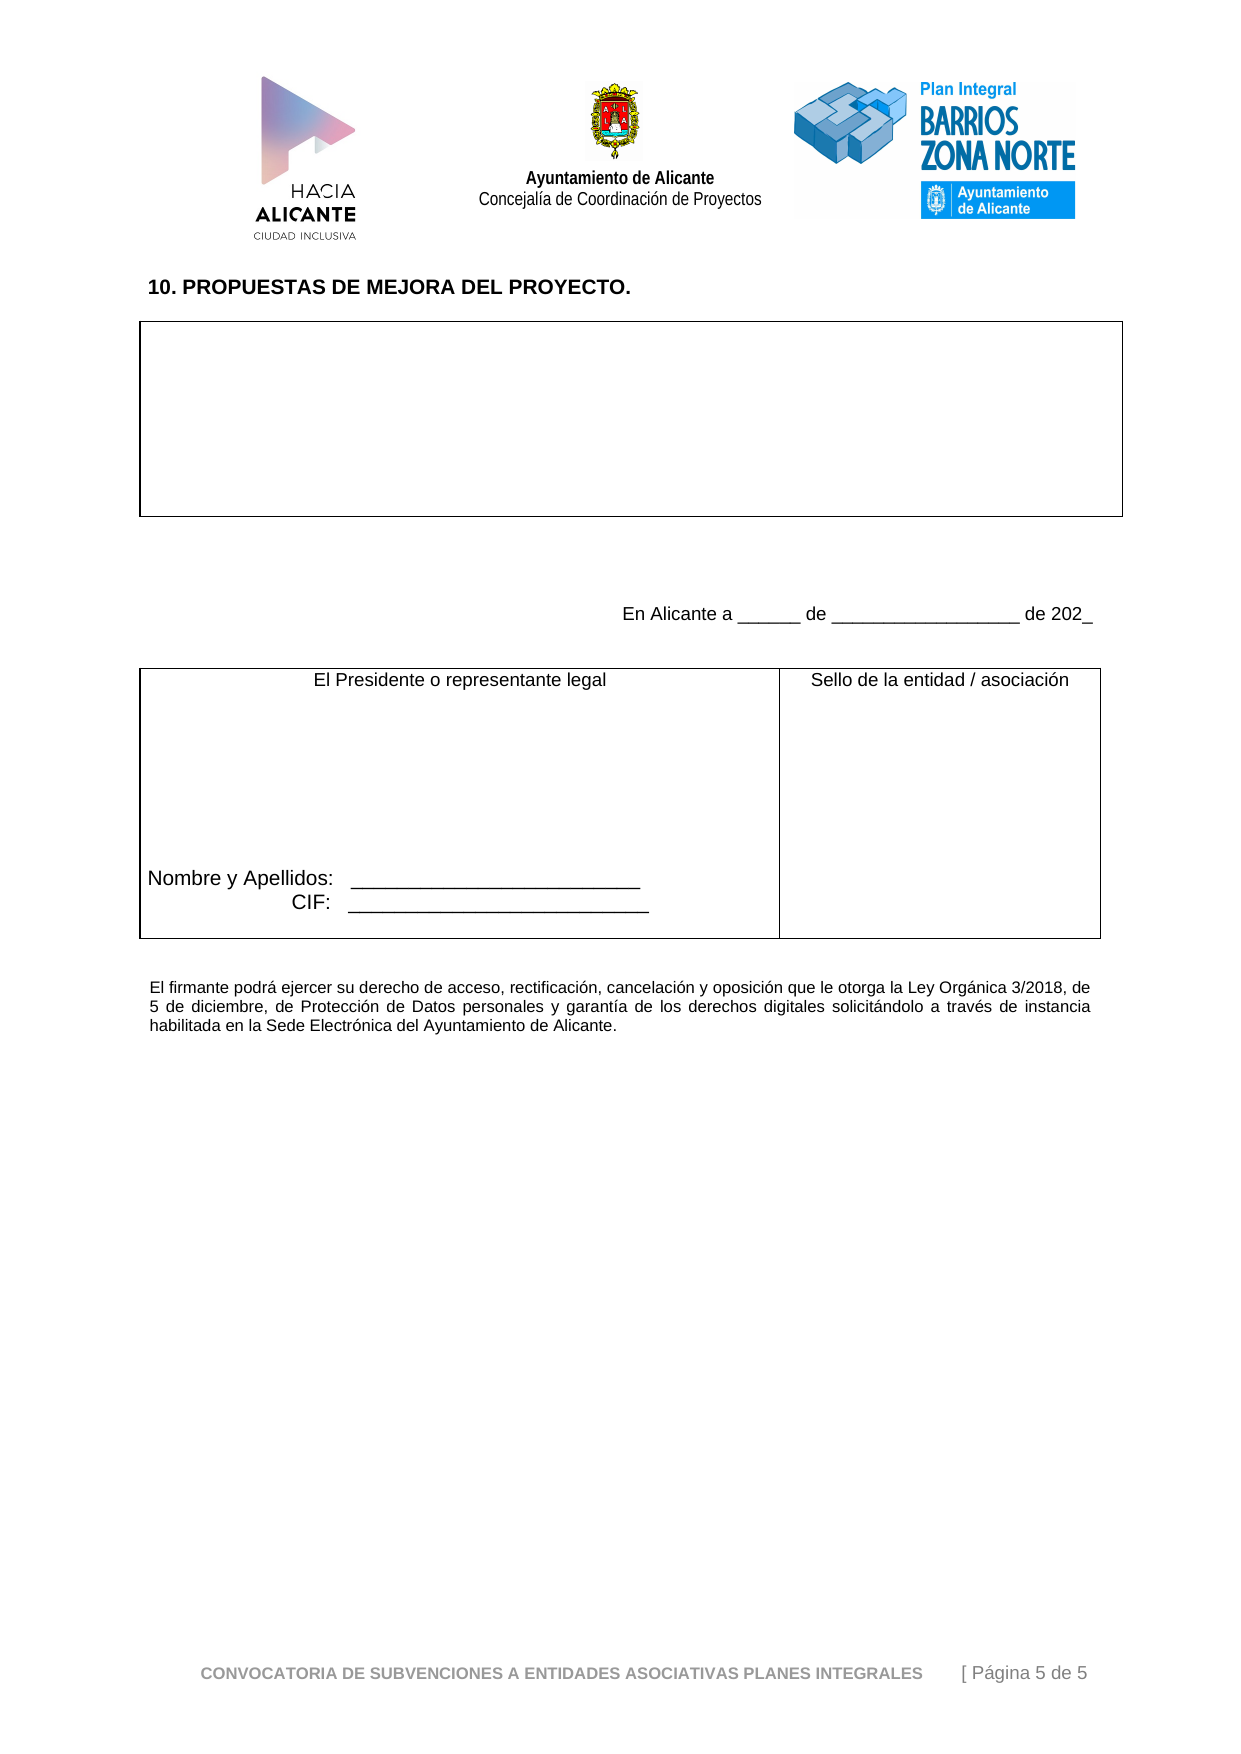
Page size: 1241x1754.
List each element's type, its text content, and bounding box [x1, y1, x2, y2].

text 10. PROPUESTAS DE MEJORA DEL PROYECTO. [148, 275, 1092, 299]
table_header El Presidente o representante legal [141, 669, 779, 841]
table_header [141, 322, 1122, 516]
text El firmante podrá ejercer su derecho de acceso, rectificación, cancelación y oposición que le otorga la Ley Orgánica 3/2018, de 5 de diciembre, de Protección de Datos personales y garantía de los derechos digitales solicitándolo a través de instancia habilitada en la Sede Electrónica del Ayuntamiento de Alicante. [149, 977, 1092, 1035]
picture [1067, 145, 1076, 165]
text En Alicante a ______ de __________________ de 202_ [325, 603, 1092, 624]
picture [794, 82, 1076, 219]
table_header Sello de la entidad / asociación [780, 669, 1100, 938]
picture [248, 71, 362, 245]
table_cell Nombre y Apellidos: _________________________ CIF: __________________________ [141, 841, 779, 938]
picture [585, 81, 644, 161]
